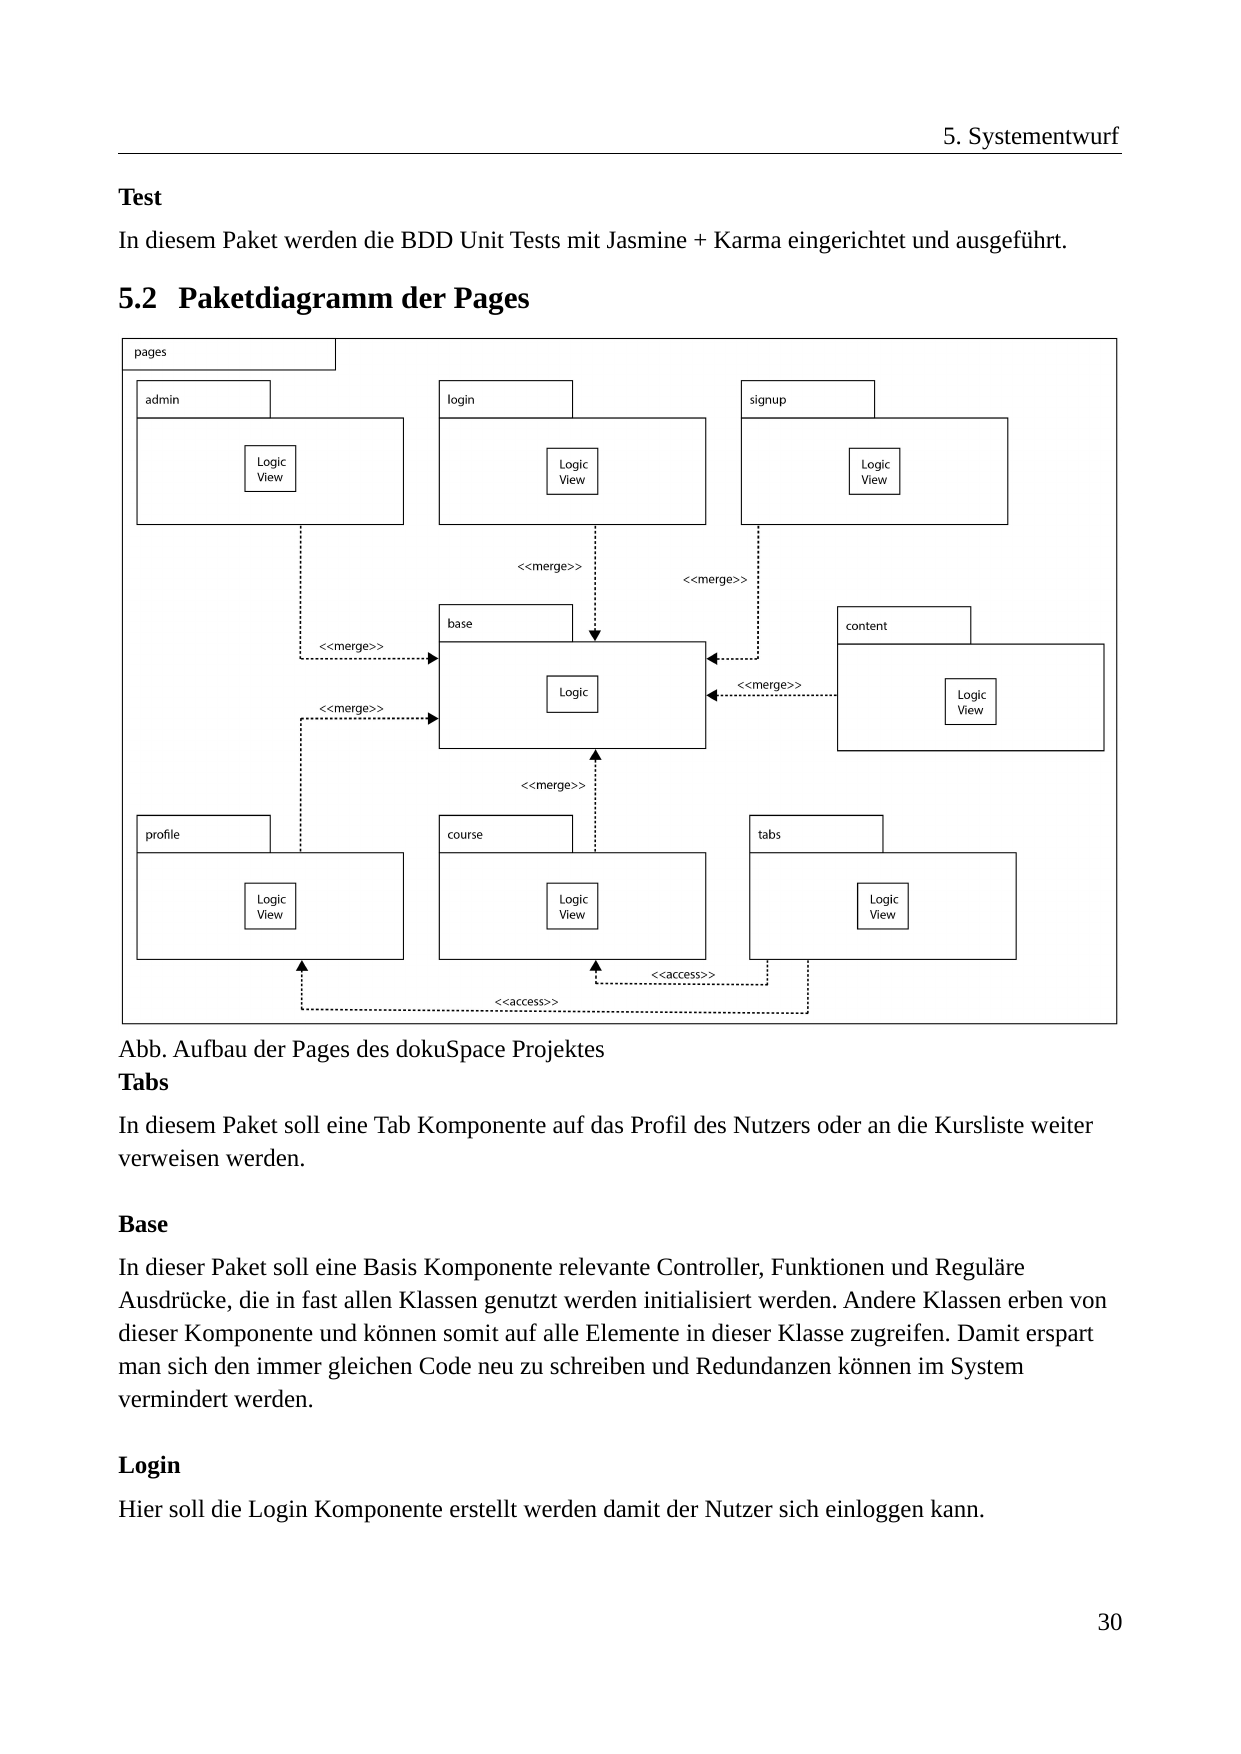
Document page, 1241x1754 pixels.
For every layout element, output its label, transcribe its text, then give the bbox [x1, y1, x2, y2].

text Test [118, 182, 1122, 211]
text Login [118, 1451, 1122, 1479]
text Hier soll die Login Komponente erstellt werden damit der Nutzer sich einloggen kann. [118, 1494, 1122, 1522]
text Abb. Aufbau der Pages des dokuSpace Projektes [118, 1030, 1122, 1063]
subtitle Paketdiagramm der Pages [118, 279, 1122, 315]
text Tabs [118, 1067, 1122, 1096]
text In diesem Paket werden die BDD Unit Tests mit Jasmine + Karma eingerichtet und ausgeführt. [118, 225, 1122, 254]
text In diesem Paket soll eine Tab Komponente auf das Profil des Nutzers oder an die Kursliste weiter verweisen werden. [118, 1110, 1122, 1172]
text In dieser Paket soll eine Basis Komponente relevante Controller, Funktionen und Reguläre Ausdrücke, die in fast allen Klassen genutzt werden initialisiert werden. Andere Klassen erben von dieser Komponente und können somit auf alle Elemente in dieser Klasse zugreifen. Damit erspart man sich den immer gleichen Code neu zu schreiben und Redundanzen können im System vermindert werden. [118, 1252, 1122, 1413]
text Base [118, 1209, 1122, 1238]
picture [118, 333, 1123, 1030]
